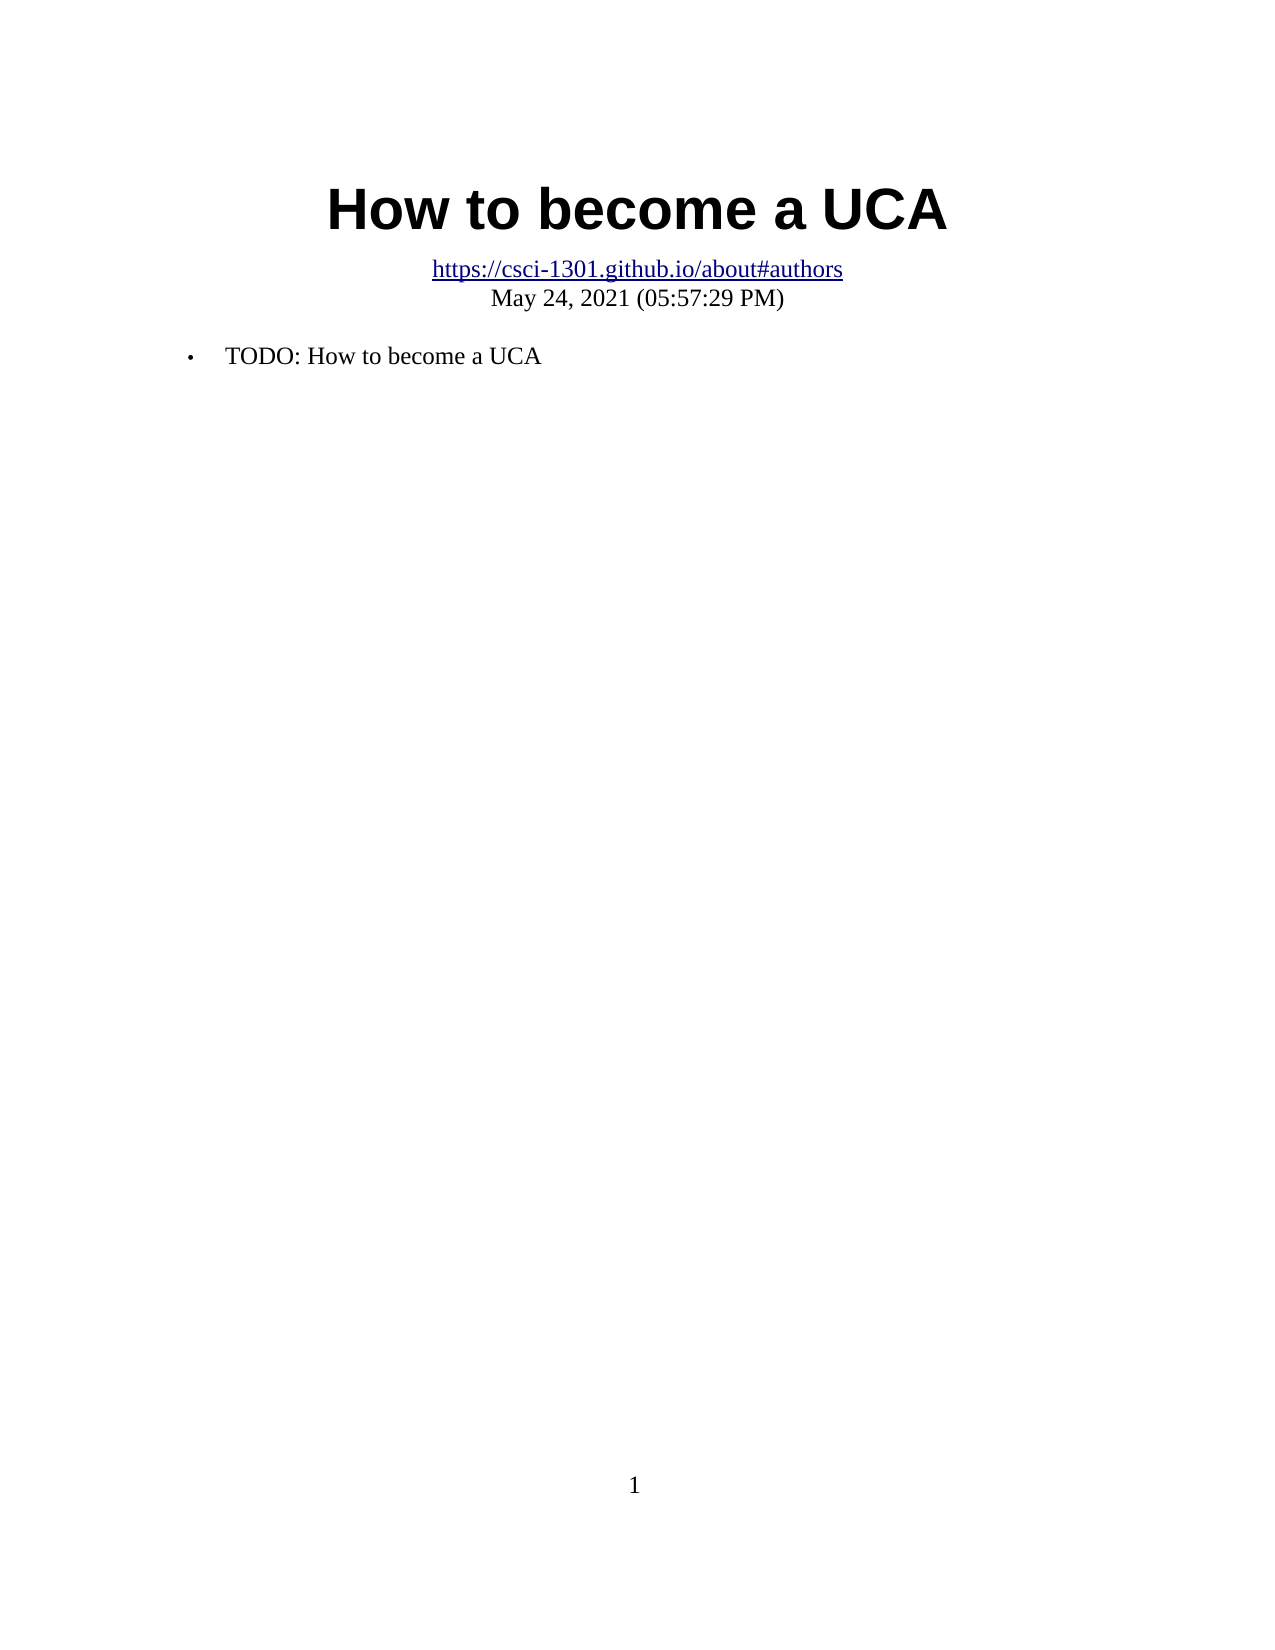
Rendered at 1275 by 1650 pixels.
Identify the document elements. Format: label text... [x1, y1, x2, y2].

title How to become a UCA [150, 175, 1125, 242]
text https://csci-1301.github.io/about#authors [150, 254, 1125, 283]
list TODO: How to become a UCA [187, 341, 1125, 369]
text May 24, 2021 (05:57:29 PM) [150, 283, 1125, 312]
